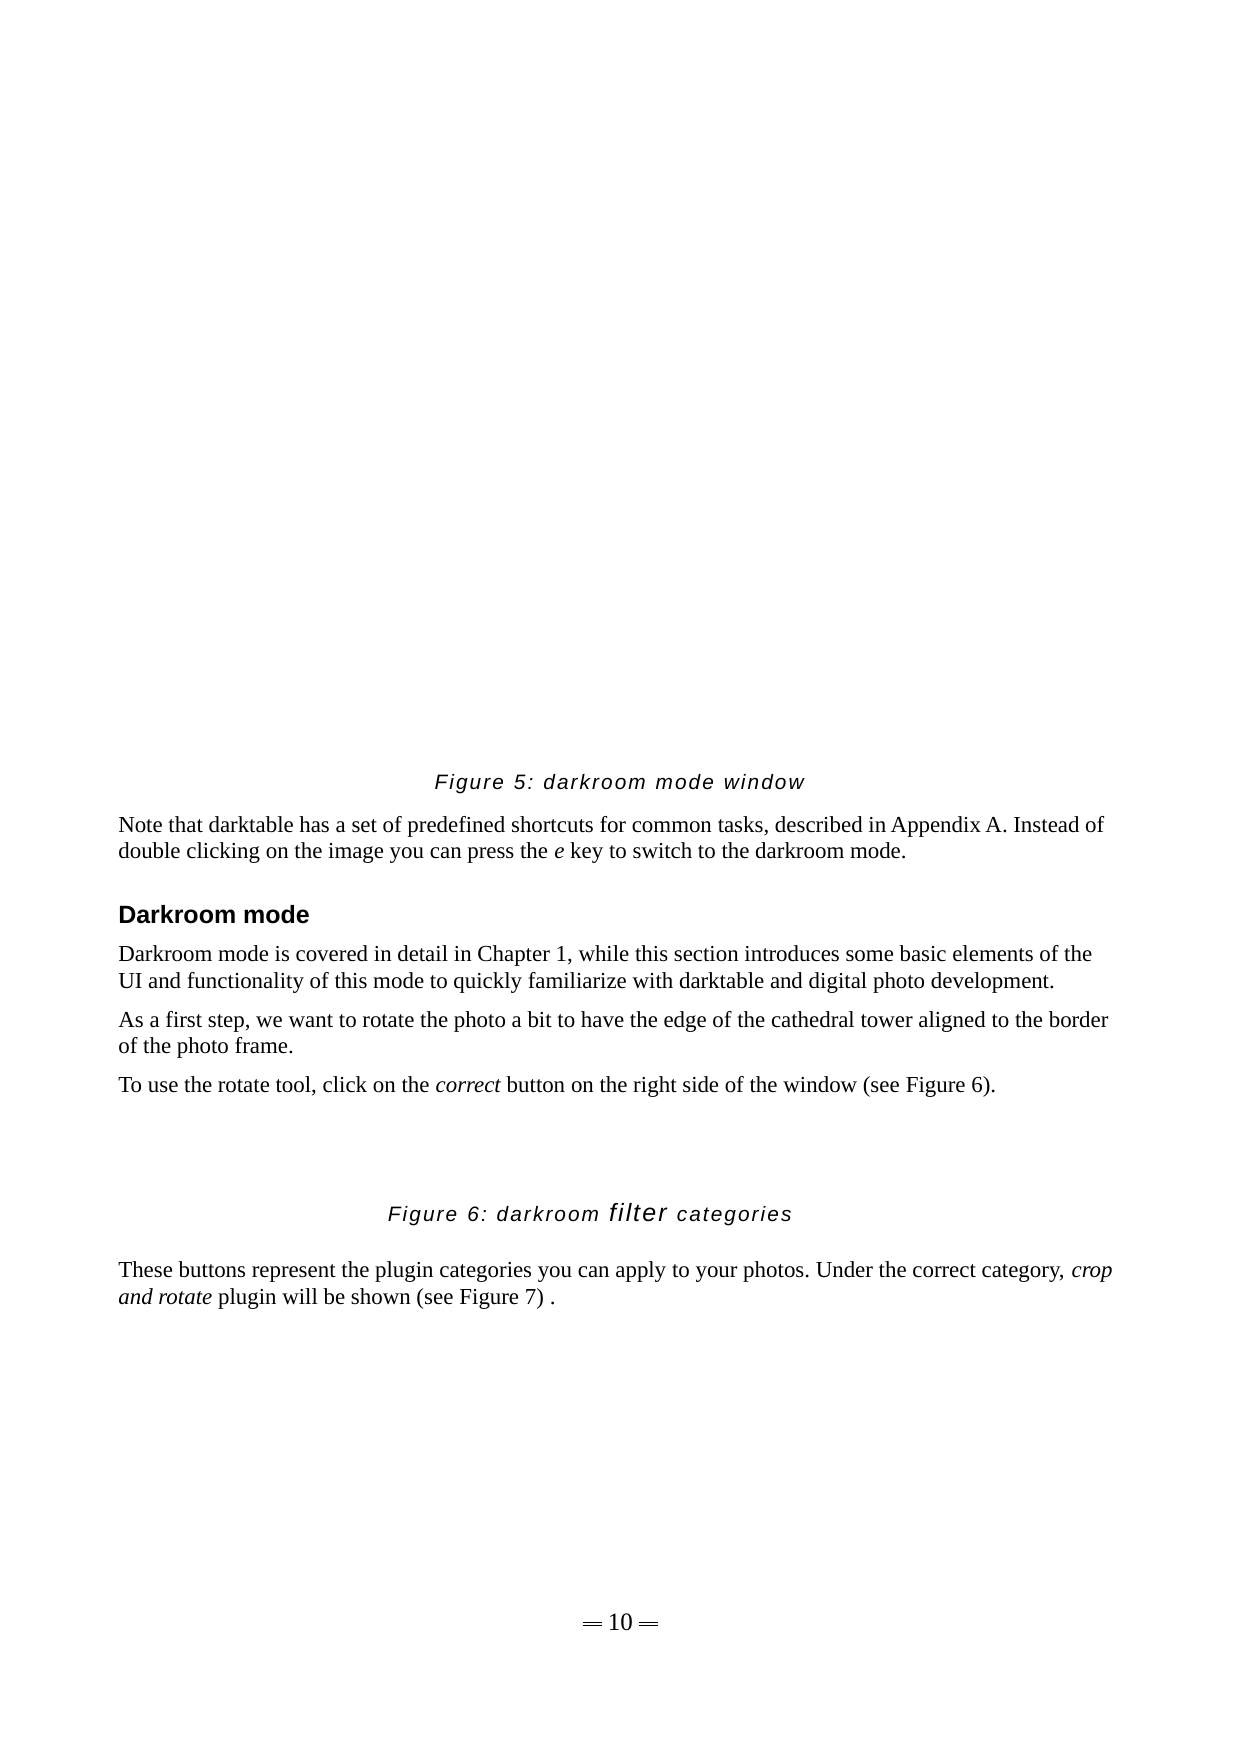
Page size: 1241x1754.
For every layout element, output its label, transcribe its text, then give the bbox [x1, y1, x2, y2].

text As a first step, we want to rotate the photo a bit to have the edge of the cathedral tower aligned to the border of the photo frame. [118, 1006, 1122, 1058]
text Darkroom mode is covered in detail in Chapter 1, while this section introduces some basic elements of the UI and functionality of this mode to quickly familiarize with darktable and digital photo development. [118, 941, 1122, 993]
subtitle Darkroom mode [118, 900, 1122, 929]
text Figure 6: darkroom filter categories [312, 1134, 869, 1227]
text To use the rotate tool, click on the correct button on the right side of the window (see Figure 6). [118, 1071, 1122, 1097]
text Figure 5: darkroom mode window [118, 134, 1122, 793]
text Note that darktable has a set of predefined shortcuts for common tasks, described in Appendix A. Instead of double clicking on the image you can press the e key to switch to the darkroom mode. [118, 793, 1122, 864]
text [118, 118, 1122, 134]
text These buttons represent the plugin categories you can apply to your photos. Under the correct category, crop and rotate plugin will be shown (see Figure 7) . [118, 1110, 1122, 1309]
